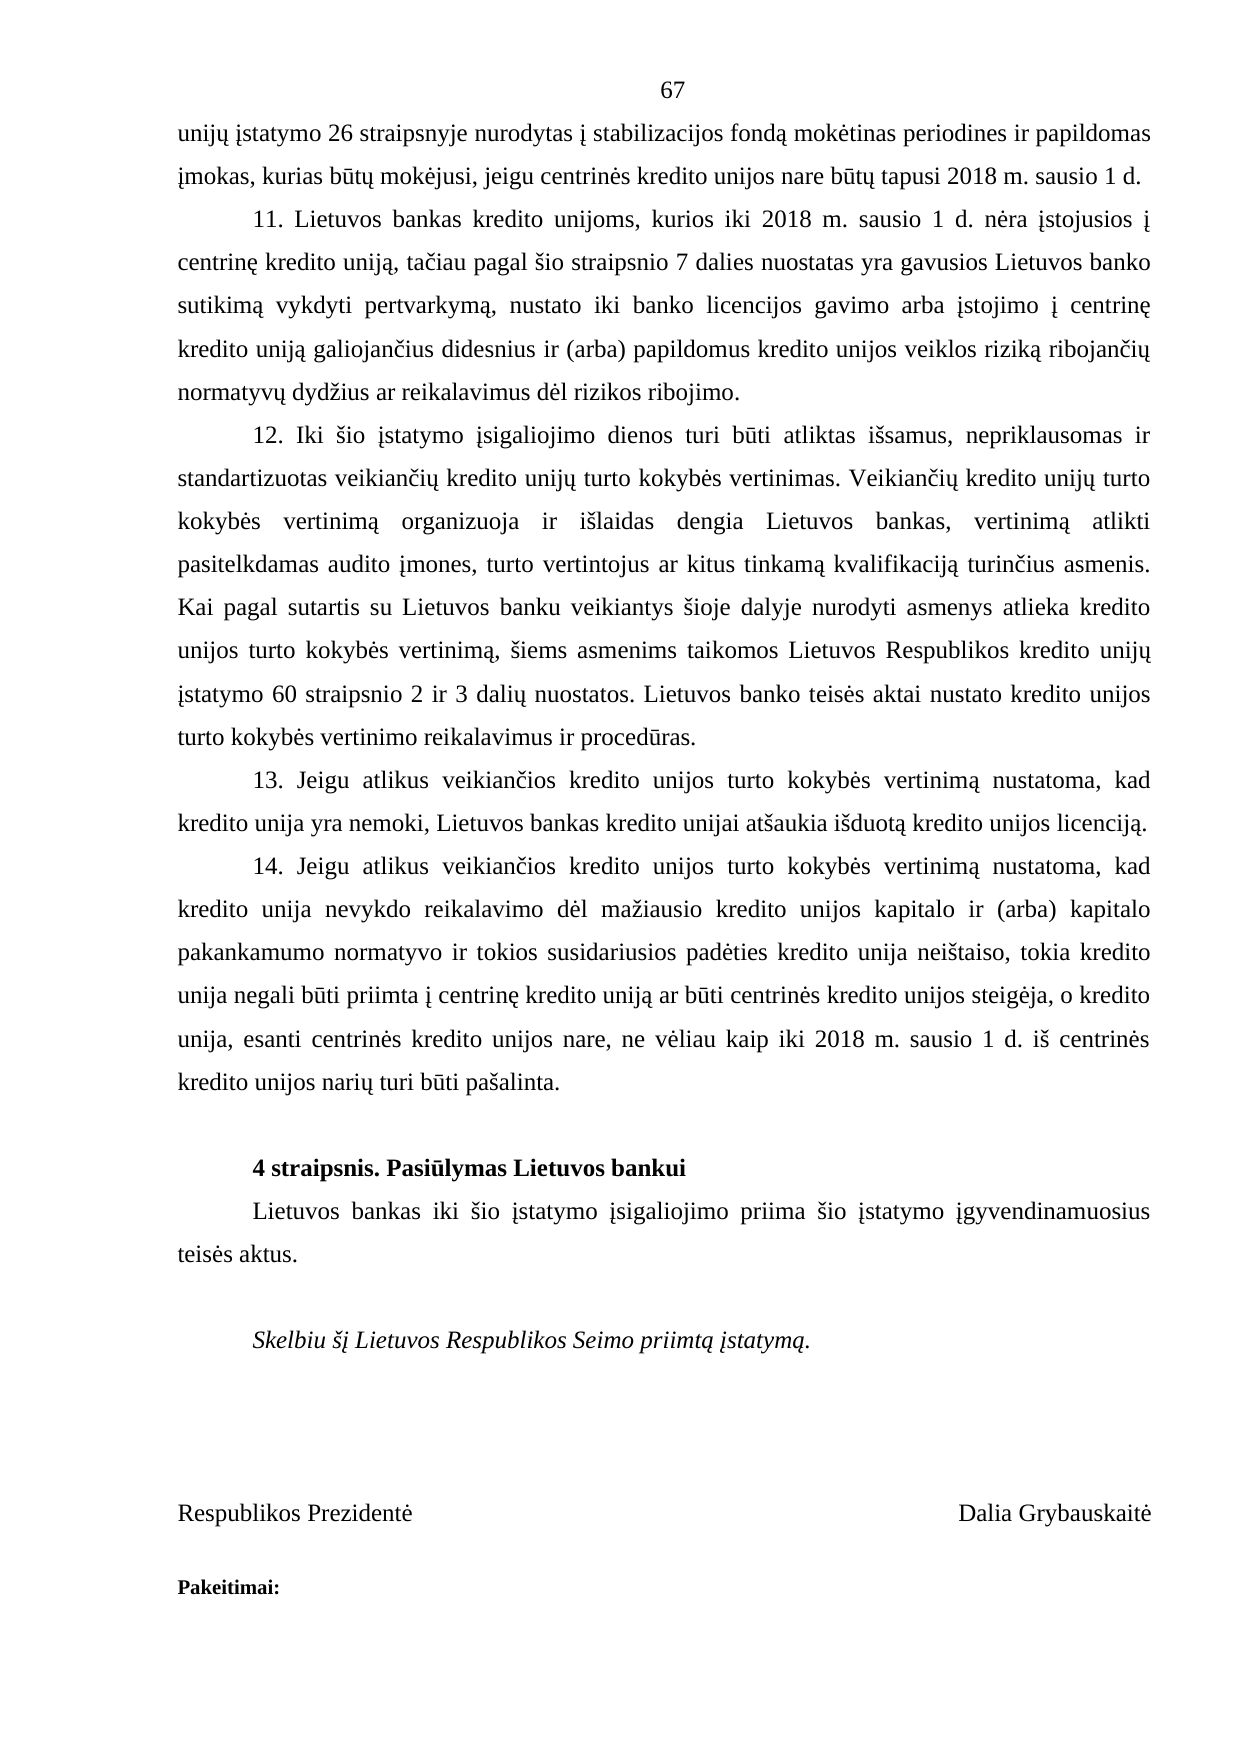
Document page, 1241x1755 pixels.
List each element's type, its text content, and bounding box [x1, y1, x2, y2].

text unijų įstatymo 26 straipsnyje nurodytas į stabilizacijos fondą mokėtinas periodines ir papildomas įmokas, kurias būtų mokėjusi, jeigu centrinės kredito unijos nare būtų tapusi 2018 m. sausio 1 d. [177, 118, 1152, 190]
text Respublikos Prezidentė Dalia Grybauskaitė [177, 1498, 1152, 1527]
text Lietuvos bankas iki šio įstatymo įsigaliojimo priima šio įstatymo įgyvendinamuosius teisės aktus. [177, 1196, 1152, 1268]
text 13. Jeigu atlikus veikiančios kredito unijos turto kokybės vertinimą nustatoma, kad kredito unija yra nemoki, Lietuvos bankas kredito unijai atšaukia išduotą kredito unijos licenciją. [177, 765, 1152, 837]
text 14. Jeigu atlikus veikiančios kredito unijos turto kokybės vertinimą nustatoma, kad kredito unija nevykdo reikalavimo dėl mažiausio kredito unijos kapitalo ir (arba) kapitalo pakankamumo normatyvo ir tokios susidariusios padėties kredito unija neištaiso, tokia kredito unija negali būti priimta į centrinę kredito uniją ar būti centrinės kredito unijos steigėja, o kredito unija, esanti centrinės kredito unijos nare, ne vėliau kaip iki 2018 m. sausio 1 d. iš centrinės kredito unijos narių turi būti pašalinta. [177, 851, 1152, 1096]
text Pakeitimai: [177, 1575, 1152, 1599]
text 11. Lietuvos bankas kredito unijoms, kurios iki 2018 m. sausio 1 d. nėra įstojusios į centrinę kredito uniją, tačiau pagal šio straipsnio 7 dalies nuostatas yra gavusios Lietuvos banko sutikimą vykdyti pertvarkymą, nustato iki banko licencijos gavimo arba įstojimo į centrinę kredito uniją galiojančius didesnius ir (arba) papildomus kredito unijos veiklos riziką ribojančių normatyvų dydžius ar reikalavimus dėl rizikos ribojimo. [177, 204, 1152, 406]
text 12. Iki šio įstatymo įsigaliojimo dienos turi būti atliktas išsamus, nepriklausomas ir standartizuotas veikiančių kredito unijų turto kokybės vertinimas. Veikiančių kredito unijų turto kokybės vertinimą organizuoja ir išlaidas dengia Lietuvos bankas, vertinimą atlikti pasitelkdamas audito įmones, turto vertintojus ar kitus tinkamą kvalifikaciją turinčius asmenis. Kai pagal sutartis su Lietuvos banku veikiantys šioje dalyje nurodyti asmenys atlieka kredito unijos turto kokybės vertinimą, šiems asmenims taikomos Lietuvos Respublikos kredito unijų įstatymo 60 straipsnio 2 ir 3 dalių nuostatos. Lietuvos banko teisės aktai nustato kredito unijos turto kokybės vertinimo reikalavimus ir procedūras. [177, 420, 1152, 751]
text 4 straipsnis. Pasiūlymas Lietuvos bankui [177, 1153, 1152, 1182]
text Skelbiu šį Lietuvos Respublikos Seimo priimtą įstatymą. [177, 1326, 1152, 1354]
